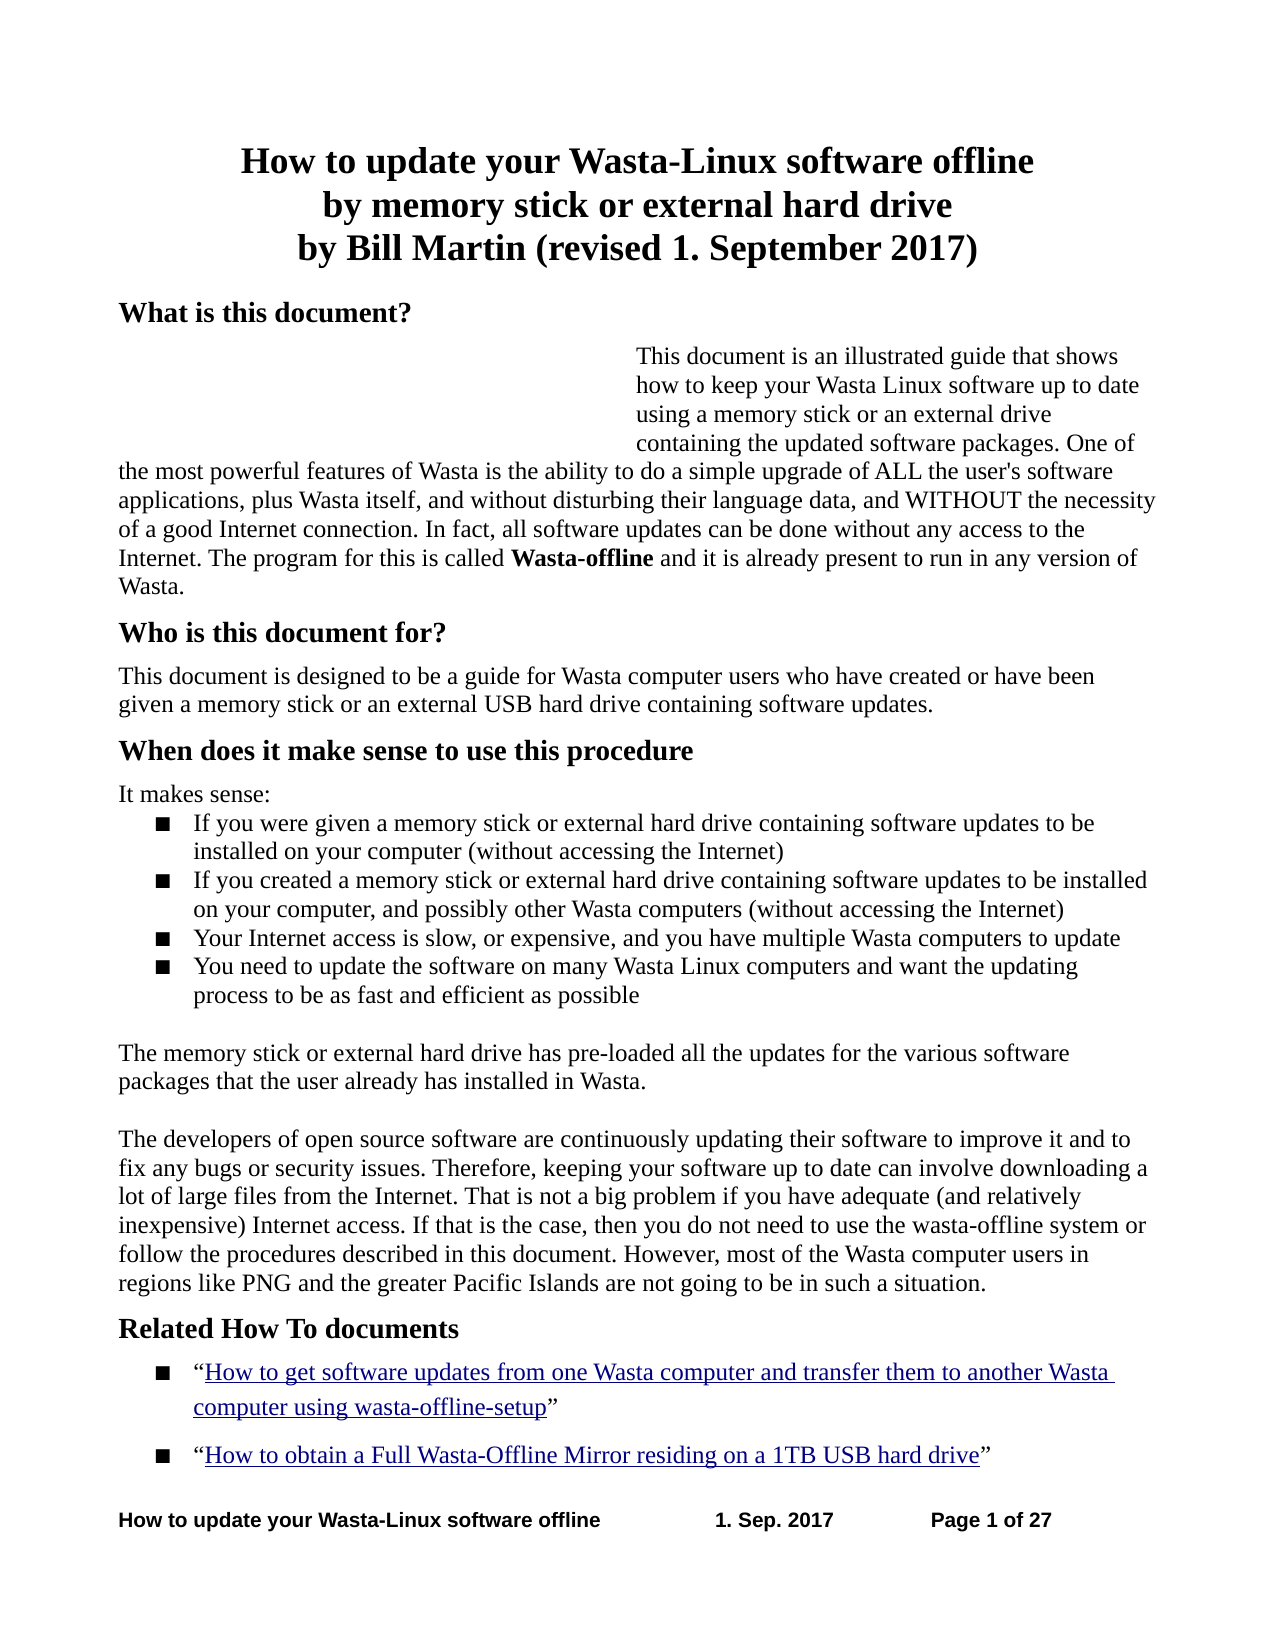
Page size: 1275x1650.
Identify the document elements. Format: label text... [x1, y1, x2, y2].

list Your Internet access is slow, or expensive, and you have multiple Wasta computers to update [156, 923, 1157, 951]
text This document is an illustrated guide that shows how to keep your Wasta Linux software up to date using a memory stick or an external drive containing the updated software packages. One of the most powerful features of Wasta is the ability to do a simple upgrade of ALL the user's software applications, plus Wasta itself, and without disturbing their language data, and WITHOUT the necessity of a good Internet connection. In fact, all software updates can be done without any access to the Internet. The program for this is called Wasta-offline and it is already present to run in any version of Wasta. [118, 341, 1157, 600]
subtitle Related How To documents [118, 1311, 1157, 1344]
text It makes sense: [118, 779, 1157, 808]
list If you created a memory stick or external hard drive containing software updates to be installed on your computer, and possibly other Wasta computers (without accessing the Internet) [156, 865, 1157, 923]
subtitle Who is this document for? [118, 615, 1157, 648]
list You need to update the software on many Wasta Linux computers and want the updating process to be as fast and efficient as possible [156, 951, 1157, 1009]
text This document is designed to be a guide for Wasta computer users who have created or have been given a memory stick or an external USB hard drive containing software updates. [118, 661, 1157, 718]
subtitle What is this document? [118, 295, 1157, 329]
list If you were given a memory stick or external hard drive containing software updates to be installed on your computer (without accessing the Internet) [156, 808, 1157, 865]
subtitle How to update your Wasta-Linux software offline by memory stick or external hard drive by Bill Martin (revised 1. September 2017) [118, 139, 1157, 268]
text The developers of open source software are continuously updating their software to improve it and to fix any bugs or security issues. Therefore, keeping your software up to date can involve downloading a lot of large files from the Internet. That is not a big problem if you have adequate (and relatively inexpensive) Internet access. If that is the case, then you do not need to use the wasta-offline system or follow the procedures described in this document. However, most of the Wasta computer users in regions like PNG and the greater Pacific Islands are not going to be in such a situation. [118, 1124, 1157, 1296]
text The memory stick or external hard drive has pre-loaded all the updates for the various software packages that the user already has installed in Wasta. [118, 1038, 1157, 1095]
list “How to get software updates from one Wasta computer and transfer them to another Wasta computer using wasta-offline-setup” [156, 1357, 1157, 1420]
list “How to obtain a Full Wasta-Offline Mirror residing on a 1TB USB hard drive” [156, 1441, 1157, 1469]
subtitle When does it make sense to use this procedure [118, 733, 1157, 766]
